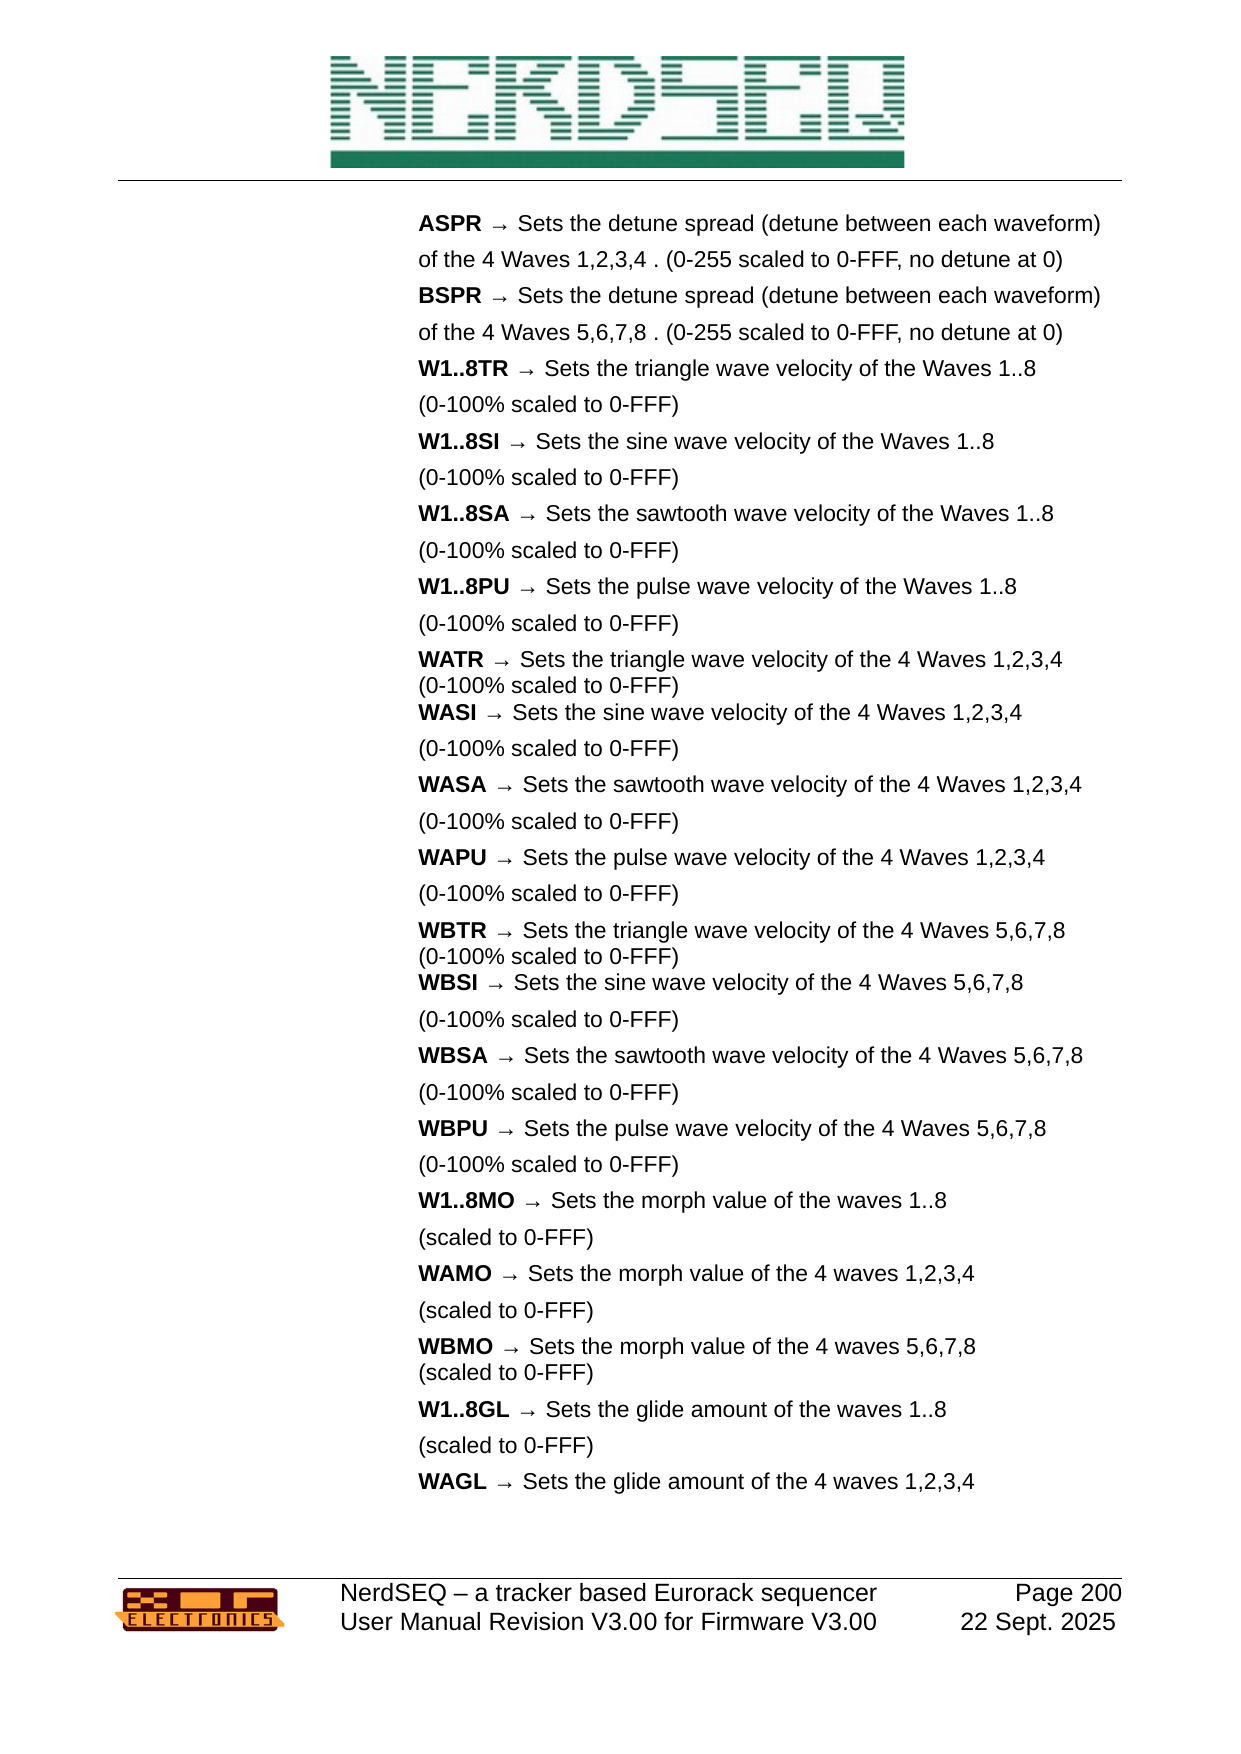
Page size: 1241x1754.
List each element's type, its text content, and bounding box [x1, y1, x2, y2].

text (0-100% scaled to 0-FFF) [118, 1151, 1122, 1177]
text (0-100% scaled to 0-FFF) [118, 464, 1122, 490]
text W1..8SI → Sets the sine wave velocity of the Waves 1..8 [118, 428, 1122, 454]
picture [115, 1584, 285, 1634]
text (0-100% scaled to 0-FFF) [118, 391, 1122, 418]
text WAPU → Sets the pulse wave velocity of the 4 Waves 1,2,3,4 [118, 844, 1122, 870]
picture [330, 56, 905, 168]
text (0-100% scaled to 0-FFF) [118, 1078, 1122, 1105]
text (0-100% scaled to 0-FFF) [118, 1006, 1122, 1032]
text WBTR → Sets the triangle wave velocity of the 4 Waves 5,6,7,8 [118, 917, 1122, 943]
text (0-100% scaled to 0-FFF) [118, 943, 1122, 969]
text W1..8TR → Sets the triangle wave velocity of the Waves 1..8 [118, 355, 1122, 381]
text WBSA → Sets the sawtooth wave velocity of the 4 Waves 5,6,7,8 [118, 1042, 1122, 1068]
text WASI → Sets the sine wave velocity of the 4 Waves 1,2,3,4 [118, 698, 1122, 725]
text (0-100% scaled to 0-FFF) [118, 609, 1122, 636]
text (scaled to 0-FFF) [118, 1297, 1122, 1323]
text (0-100% scaled to 0-FFF) [118, 808, 1122, 834]
text (0-100% scaled to 0-FFF) [118, 880, 1122, 907]
text WAGL → Sets the glide amount of the 4 waves 1,2,3,4 [118, 1468, 1122, 1495]
text W1..8SA → Sets the sawtooth wave velocity of the Waves 1..8 [118, 500, 1122, 527]
text WBMO → Sets the morph value of the 4 waves 5,6,7,8 [118, 1333, 1122, 1359]
text WBPU → Sets the pulse wave velocity of the 4 Waves 5,6,7,8 [118, 1115, 1122, 1141]
text WAMO → Sets the morph value of the 4 waves 1,2,3,4 [118, 1260, 1122, 1287]
text (0-100% scaled to 0-FFF) [118, 735, 1122, 761]
text (scaled to 0-FFF) [118, 1432, 1122, 1458]
text WASA → Sets the sawtooth wave velocity of the 4 Waves 1,2,3,4 [118, 771, 1122, 798]
text WBSI → Sets the sine wave velocity of the 4 Waves 5,6,7,8 [118, 969, 1122, 996]
text W1..8GL → Sets the glide amount of the waves 1..8 [118, 1396, 1122, 1422]
text (0-100% scaled to 0-FFF) [118, 537, 1122, 563]
text W1..8MO → Sets the morph value of the waves 1..8 [118, 1187, 1122, 1214]
text W1..8PU → Sets the pulse wave velocity of the Waves 1..8 [118, 573, 1122, 599]
text ASPR → Sets the detune spread (detune between each waveform) of the 4 Waves 1,2,3,4 . (0-255 scaled to 0-FFF, no detune at 0) BSPR → Sets the detune spread (detune between each waveform) of the 4 Waves 5,6,7,8 . (0-255 scaled to 0-FFF, no detune at 0) [118, 209, 1122, 345]
text (scaled to 0-FFF) [118, 1359, 1122, 1386]
text WATR → Sets the triangle wave velocity of the 4 Waves 1,2,3,4 [118, 646, 1122, 672]
text (scaled to 0-FFF) [118, 1224, 1122, 1250]
text (0-100% scaled to 0-FFF) [118, 672, 1122, 698]
